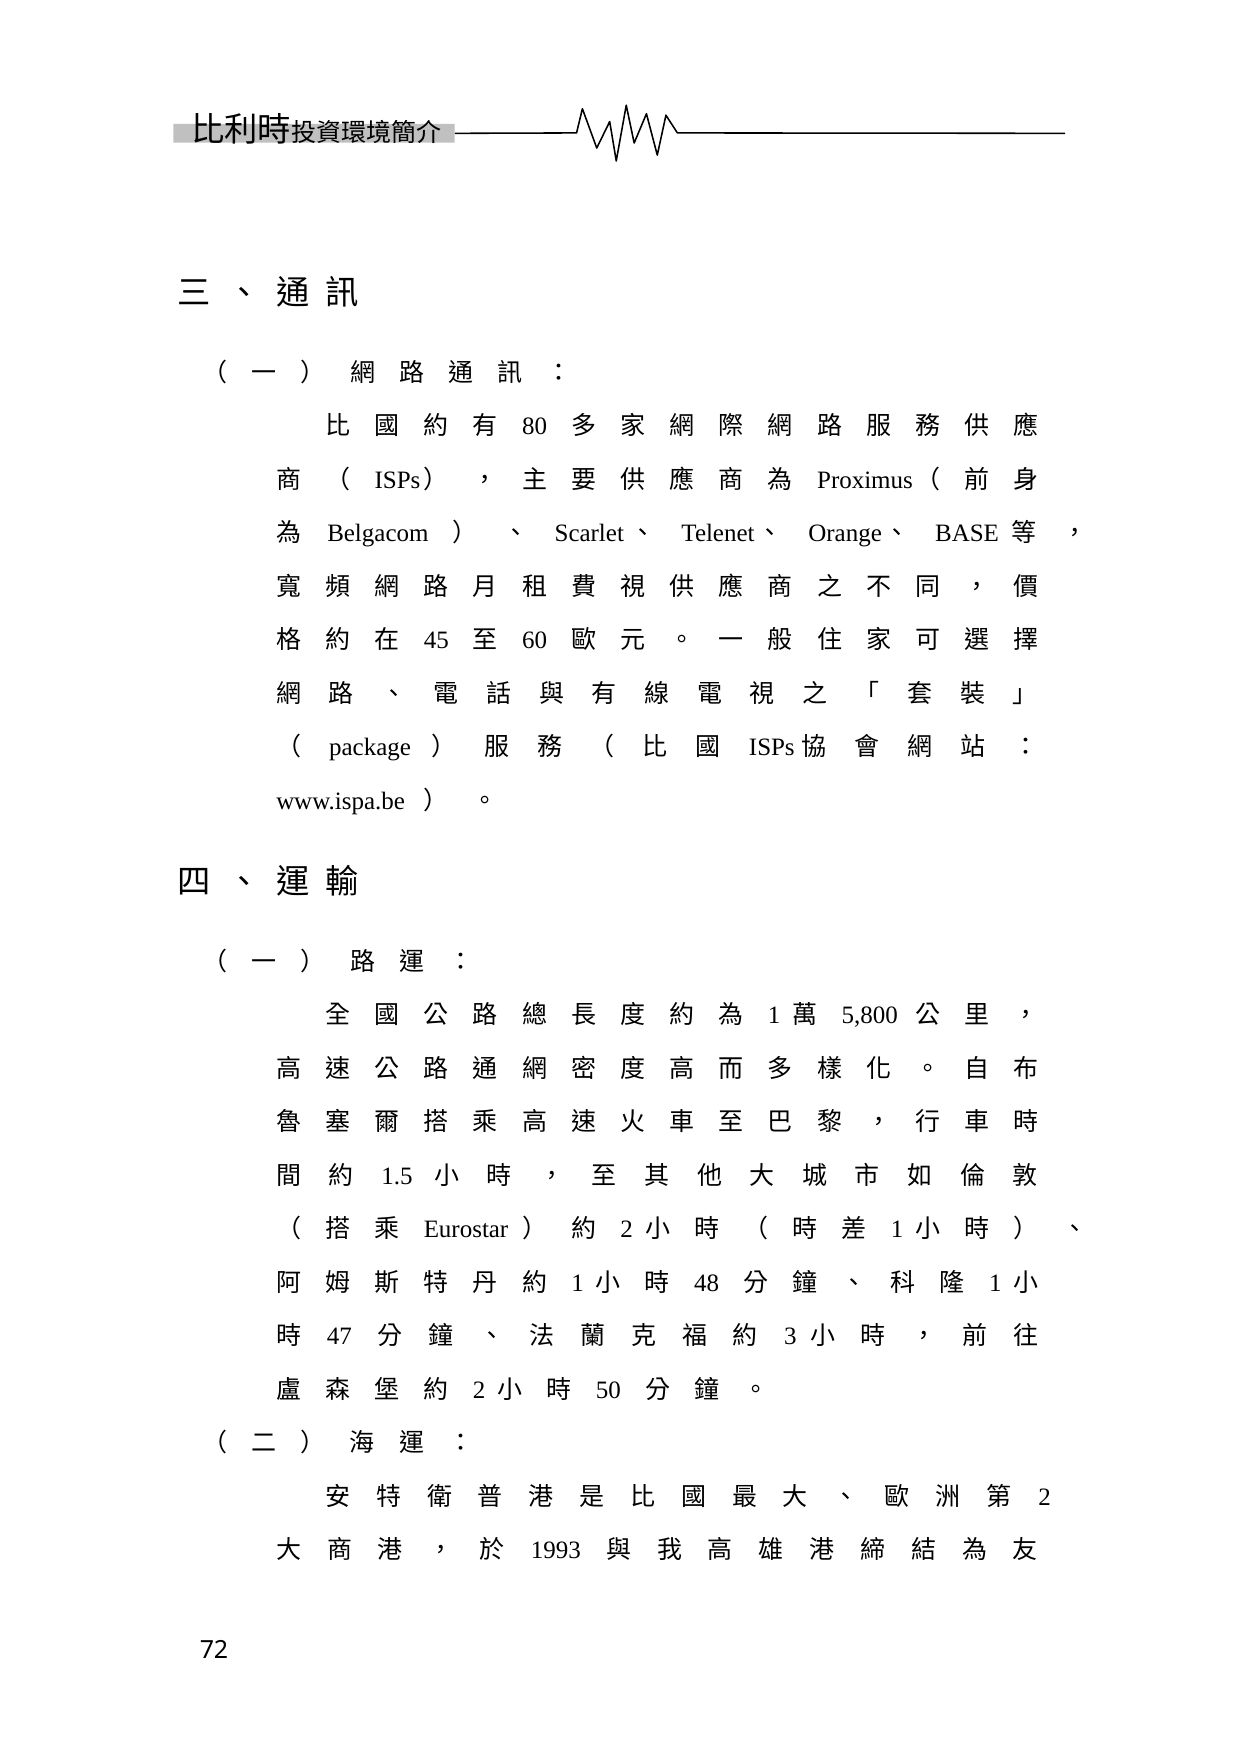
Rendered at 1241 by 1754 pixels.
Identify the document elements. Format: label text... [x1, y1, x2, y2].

text 全國公路總長度約為1萬5,800公里，高速公路通網密度高而多樣化。自布魯塞爾搭乘高速火車至巴黎，行車時間約1.5小時，至其他大城市如倫敦（搭乘Eurostar）約2小時（時差1小時）、阿姆斯特丹約1小時48分鐘、科隆1小時47分鐘、法蘭克福約3小時，前往盧森堡約2小時50分鐘。 [276, 986, 1063, 1414]
text 四、運輸 [178, 852, 1063, 906]
text 安特衛普港是比國最大、歐洲第2大商港，於1993與我高雄港締結為友 [276, 1468, 1063, 1575]
text （二）海運： [202, 1414, 1063, 1468]
text 三、通訊 [178, 263, 1063, 317]
text （一）網路通訊： [202, 343, 1063, 397]
text （一）路運： [202, 932, 1063, 986]
text 比國約有80多家網際網路服務供應商（ISPs），主要供應商為Proximus（前身為Belgacom）、Scarlet、Telenet、Orange、BASE等，寬頻網路月租費視供應商之不同，價格約在45至60歐元。一般住家可選擇網路、電話與有線電視之「套裝」（package）服務（比國ISPs協會網站：www.ispa.be）。 [276, 397, 1063, 825]
